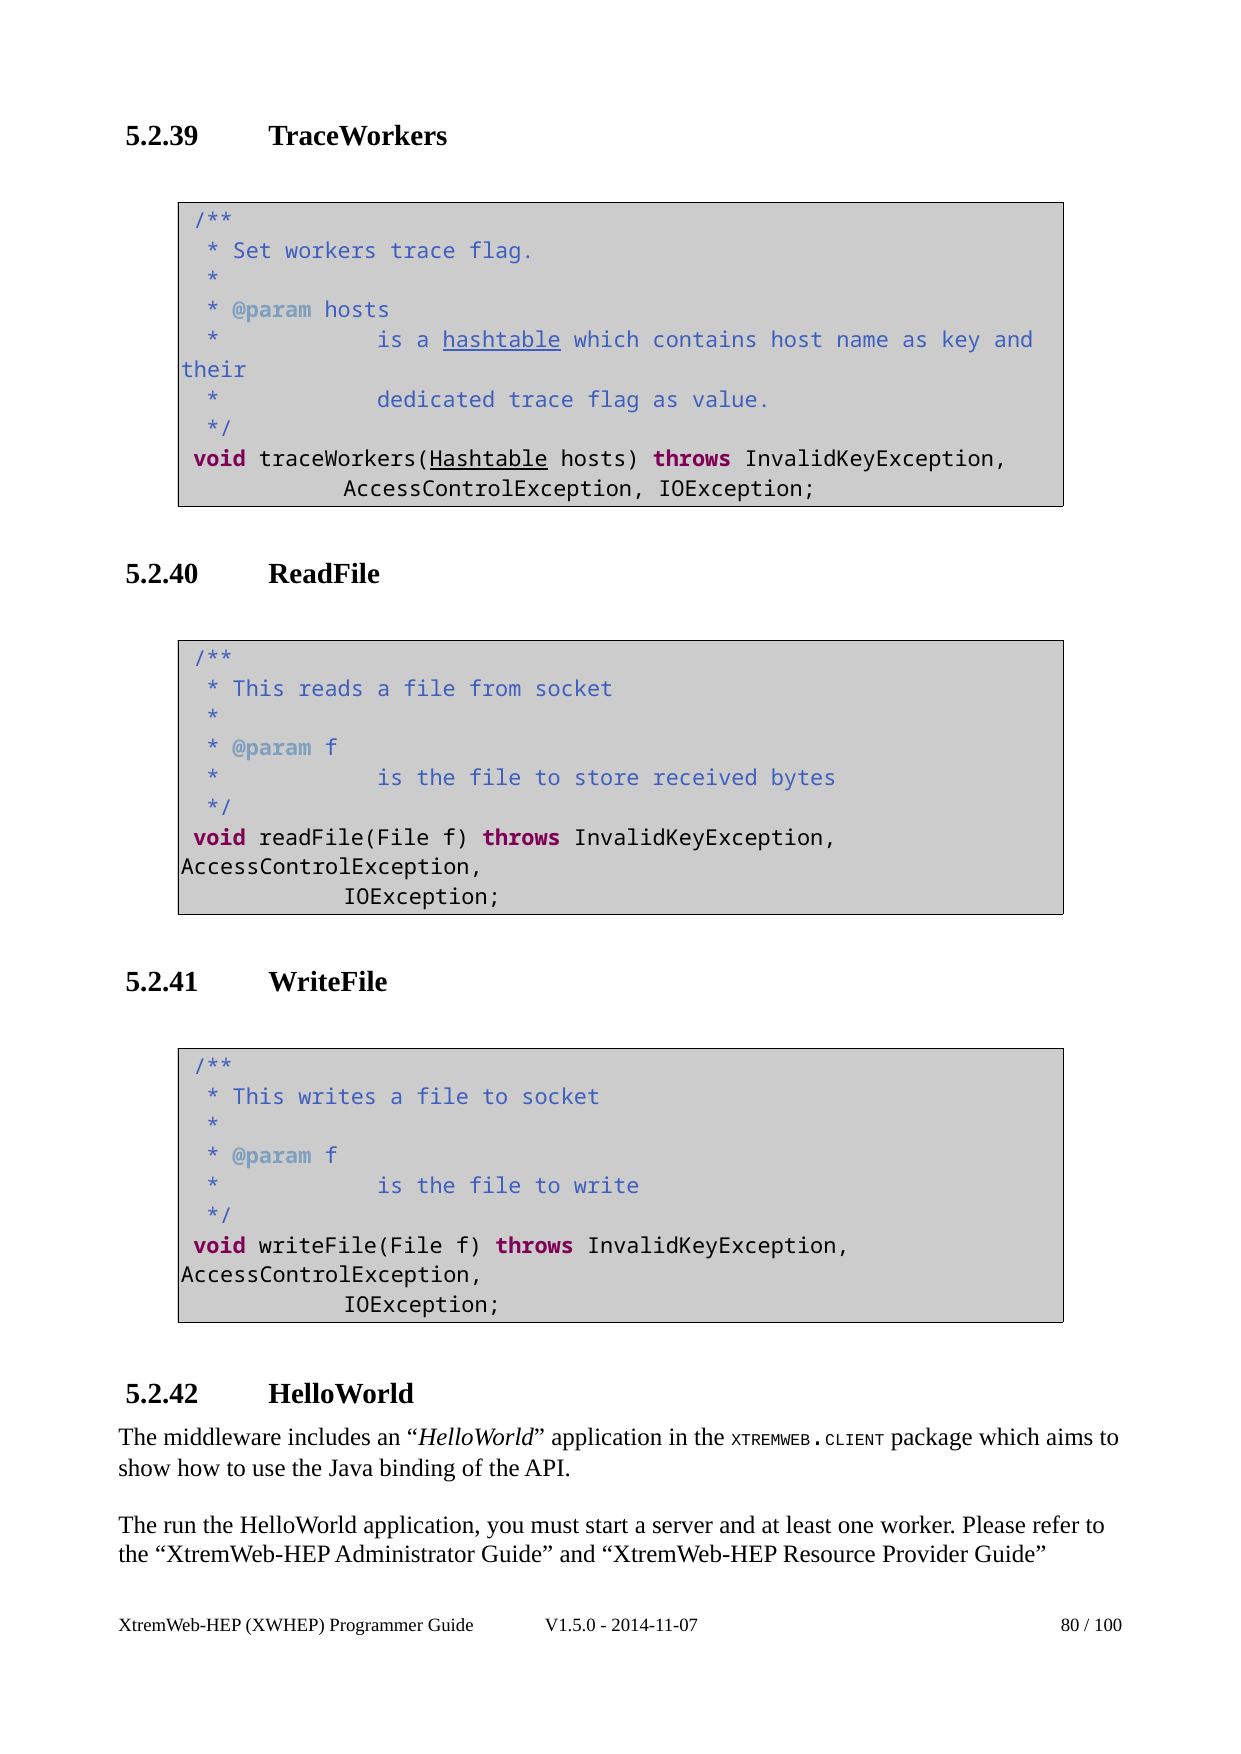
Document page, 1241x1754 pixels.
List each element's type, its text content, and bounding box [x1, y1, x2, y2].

subtitle ReadFile [118, 556, 1122, 589]
text /** [179, 203, 1063, 232]
text * [179, 261, 1063, 291]
text void writeFile(File f) throws InvalidKeyException, AccessControlException, [179, 1227, 1063, 1286]
subtitle HelloWorld [118, 1376, 1122, 1409]
text */ [179, 789, 1063, 818]
text /** [179, 1049, 1063, 1078]
text The middleware includes an “HelloWorld” application in the xtremweb.client package which aims to show how to use the Java binding of the API. [118, 1422, 1122, 1481]
text IOException; [179, 878, 1063, 914]
text * @param f [179, 1137, 1063, 1167]
text void traceWorkers(Hashtable hosts) throws InvalidKeyException, [179, 440, 1063, 470]
text * [179, 699, 1063, 729]
text * dedicated trace flag as value. [179, 381, 1063, 410]
text */ [179, 1197, 1063, 1227]
text * is the file to store received bytes [179, 759, 1063, 789]
text * [179, 1107, 1063, 1137]
subtitle WriteFile [118, 964, 1122, 998]
text * is a hashtable which contains host name as key and their [179, 321, 1063, 381]
text * Set workers trace flag. [179, 232, 1063, 261]
subtitle TraceWorkers [118, 118, 1122, 152]
text */ [179, 410, 1063, 440]
text void readFile(File f) throws InvalidKeyException, AccessControlException, [179, 818, 1063, 878]
text * This writes a file to socket [179, 1078, 1063, 1107]
text * is the file to write [179, 1167, 1063, 1197]
text The run the HelloWorld application, you must start a server and at least one worker. Please refer to the “XtremWeb-HEP Administrator Guide” and “XtremWeb-HEP Resource Provider Guide” [118, 1510, 1122, 1568]
text * @param hosts [179, 291, 1063, 321]
text IOException; [179, 1286, 1063, 1322]
text * This reads a file from socket [179, 669, 1063, 699]
text /** [179, 641, 1063, 669]
text * @param f [179, 729, 1063, 759]
text AccessControlException, IOException; [179, 470, 1063, 506]
